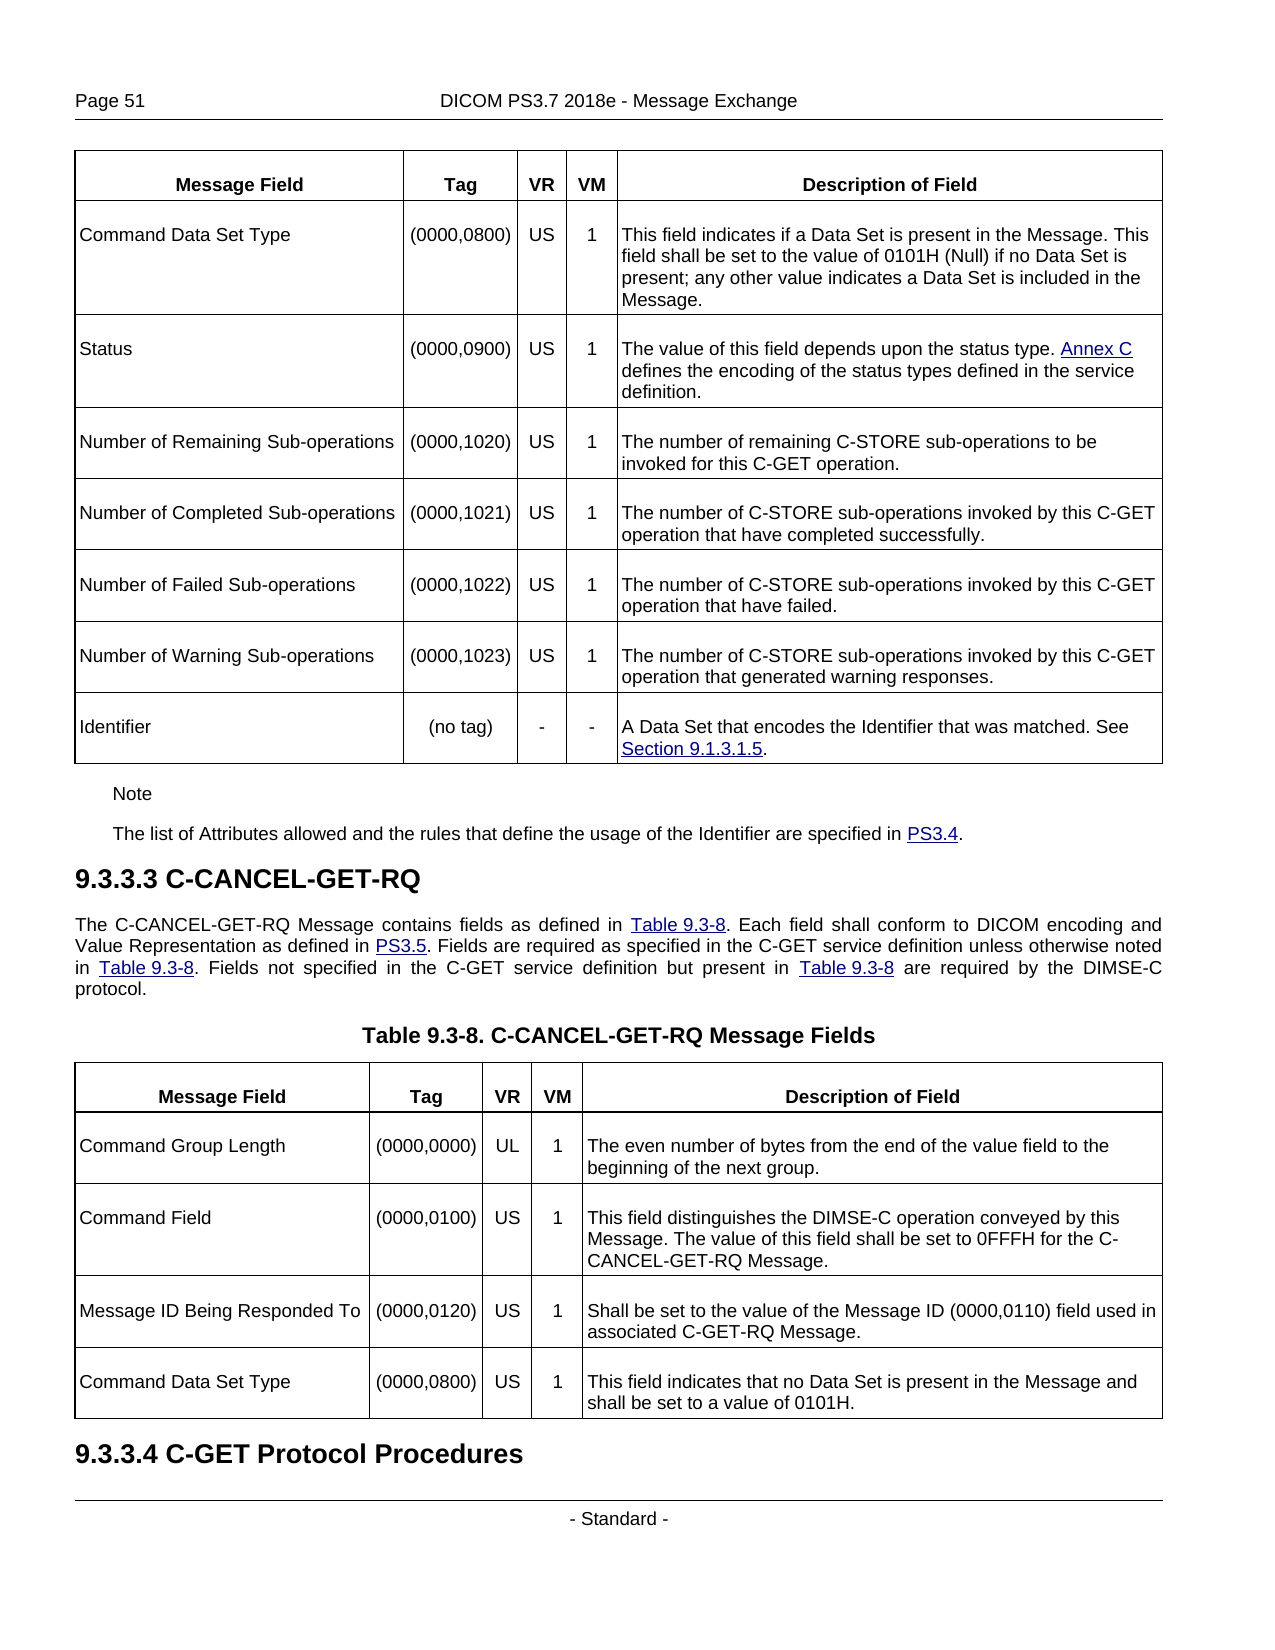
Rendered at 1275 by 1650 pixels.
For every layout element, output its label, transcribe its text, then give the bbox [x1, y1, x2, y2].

table_cell Shall be set to the value of the Message ID (0000,0110) field used in associated C-GET-RQ Message. [583, 1276, 1162, 1347]
table_cell Status [76, 315, 403, 407]
table_cell US [518, 550, 566, 621]
text The C-CANCEL-GET-RQ Message contains fields as defined in Table 9.3-8. Each field shall conform to DICOM encoding and Value Representation as defined in PS3.5. Fields are required as specified in the C-GET service definition unless otherwise noted in Table 9.3-8. Fields not specified in the C-GET service definition but present in Table 9.3-8 are required by the DIMSE-C protocol. [75, 913, 1162, 1000]
table_cell 1 [567, 479, 617, 549]
table_cell The value of this field depends upon the status type. Annex C defines the encoding of the status types defined in the service definition. [618, 315, 1162, 407]
table_cell This field indicates if a Data Set is present in the Message. This field shall be set to the value of 0101H (Null) if no Data Set is present; any other value indicates a Data Set is included in the Message. [618, 201, 1162, 314]
table_cell Command Data Set Type [76, 1348, 369, 1418]
table_cell (no tag) [404, 693, 517, 763]
table_cell 1 [532, 1276, 582, 1347]
table_cell (0000,0800) [404, 201, 517, 314]
text 9.3.3.3 C-CANCEL-GET-RQ [75, 863, 1162, 895]
table_cell US [518, 622, 566, 692]
table_cell The number of C-STORE sub-operations invoked by this C-GET operation that have failed. [618, 550, 1162, 621]
table_cell UL [483, 1113, 531, 1183]
table_cell (0000,0800) [370, 1348, 482, 1418]
text 9.3.3.4 C-GET Protocol Procedures [75, 1438, 1162, 1469]
table_header VR [518, 151, 566, 200]
table_header Description of Field [618, 151, 1162, 200]
table_cell 1 [532, 1348, 582, 1418]
table_cell Number of Completed Sub-operations [76, 479, 403, 549]
table_cell US [483, 1348, 531, 1418]
table_header VM [567, 151, 617, 200]
table_cell The number of remaining C-STORE sub-operations to be invoked for this C-GET operation. [618, 408, 1162, 478]
table_cell This field distinguishes the DIMSE-C operation conveyed by this Message. The value of this field shall be set to 0FFFH for the C-CANCEL-GET-RQ Message. [583, 1184, 1162, 1275]
table_cell US [518, 479, 566, 549]
table_cell US [483, 1184, 531, 1275]
text The list of Attributes allowed and the rules that define the usage of the Identifier are specified in PS3.4. [112, 823, 1125, 845]
table_cell US [518, 408, 566, 478]
table_cell (0000,1023) [404, 622, 517, 692]
text Note [112, 783, 1125, 804]
text Table 9.3-8. C-CANCEL-GET-RQ Message Fields [75, 1022, 1162, 1048]
table_cell US [518, 201, 566, 314]
table_cell 1 [567, 550, 617, 621]
table_cell Number of Failed Sub-operations [76, 550, 403, 621]
table_cell Identifier [76, 693, 403, 763]
table_header Message Field [76, 151, 403, 200]
table_cell (0000,1020) [404, 408, 517, 478]
table_cell (0000,0120) [370, 1276, 482, 1347]
table_cell 1 [567, 315, 617, 407]
table_cell (0000,0000) [370, 1113, 482, 1183]
table_header Tag [370, 1063, 482, 1111]
table_header Description of Field [583, 1063, 1162, 1111]
table_header VM [532, 1063, 582, 1111]
table_header Message Field [76, 1063, 369, 1111]
table_cell Command Group Length [76, 1113, 369, 1183]
table_cell A Data Set that encodes the Identifier that was matched. See Section 9.1.3.1.5. [618, 693, 1162, 763]
table_cell US [483, 1276, 531, 1347]
table_cell Message ID Being Responded To [76, 1276, 369, 1347]
table_cell - [518, 693, 566, 763]
table_cell Command Data Set Type [76, 201, 403, 314]
table_cell Command Field [76, 1184, 369, 1275]
table_header VR [483, 1063, 531, 1111]
table_cell 1 [567, 622, 617, 692]
table_cell (0000,0100) [370, 1184, 482, 1275]
table_cell 1 [532, 1113, 582, 1183]
table_cell This field indicates that no Data Set is present in the Message and shall be set to a value of 0101H. [583, 1348, 1162, 1418]
table_cell - [567, 693, 617, 763]
table_cell (0000,0900) [404, 315, 517, 407]
table_cell The number of C-STORE sub-operations invoked by this C-GET operation that generated warning responses. [618, 622, 1162, 692]
table_cell 1 [567, 408, 617, 478]
table_cell 1 [567, 201, 617, 314]
table_cell Number of Warning Sub-operations [76, 622, 403, 692]
table_cell (0000,1021) [404, 479, 517, 549]
table_cell 1 [532, 1184, 582, 1275]
table_cell The even number of bytes from the end of the value field to the beginning of the next group. [583, 1113, 1162, 1183]
table_cell Number of Remaining Sub-operations [76, 408, 403, 478]
table_header Tag [404, 151, 517, 200]
table_cell The number of C-STORE sub-operations invoked by this C-GET operation that have completed successfully. [618, 479, 1162, 549]
table_cell (0000,1022) [404, 550, 517, 621]
table_cell US [518, 315, 566, 407]
